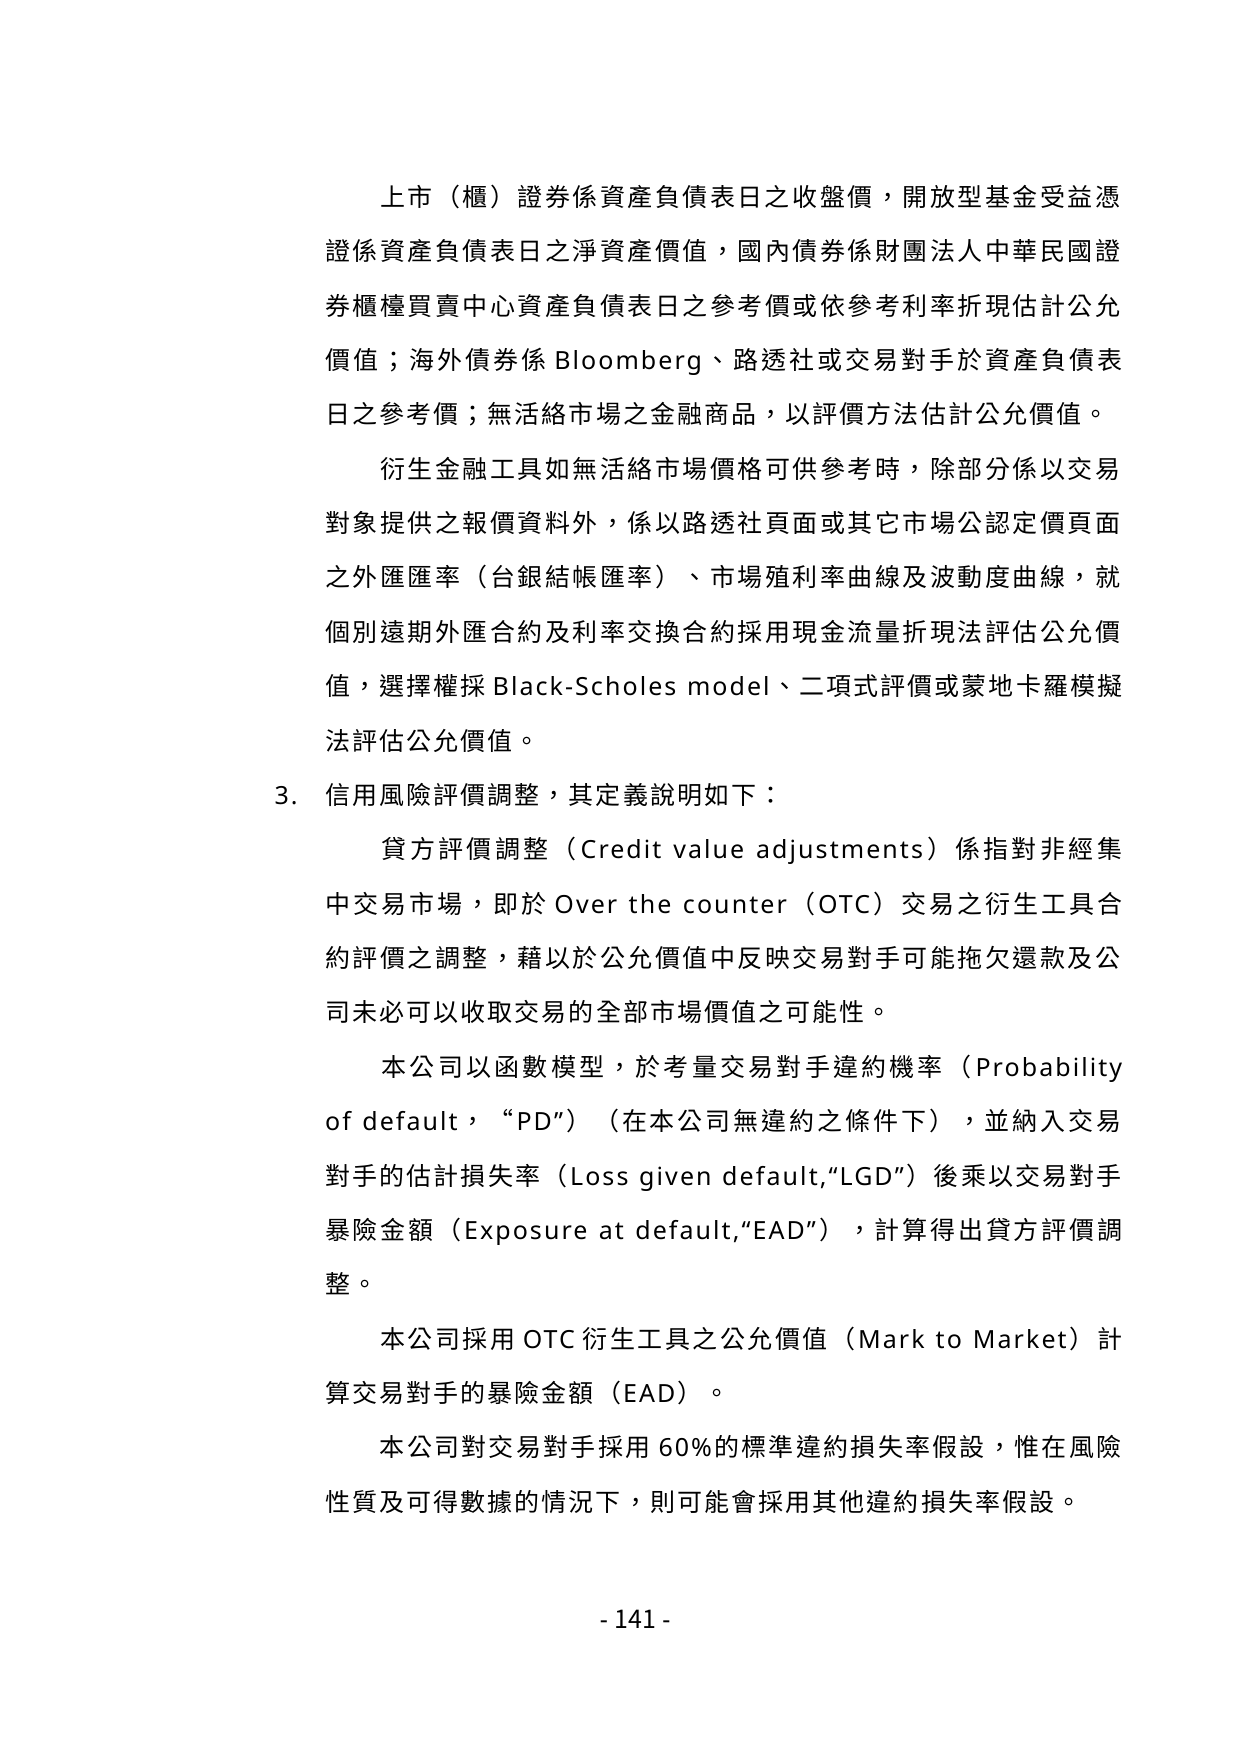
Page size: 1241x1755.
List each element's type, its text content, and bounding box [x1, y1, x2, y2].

text 本公司以函數模型，於考量交易對手違約機率（Probability of default，“PD”）（在本公司無違約之條件下），並納入交易對手的估計損失率（Loss given default,“LGD”）後乘以交易對手暴險金額（Exposure at default,“EAD”），計算得出貸方評價調整。 [325, 1047, 1122, 1301]
text 本公司採用OTC衍生工具之公允價值（Mark to Market）計算交易對手的暴險金額（EAD）。 [325, 1319, 1122, 1410]
text 上市（櫃）證券係資產負債表日之收盤價，開放型基金受益憑證係資產負債表日之淨資產價值，國內債券係財團法人中華民國證券櫃檯買賣中心資產負債表日之參考價或依參考利率折現估計公允價值；海外債券係Bloomberg、路透社或交易對手於資產負債表日之參考價；無活絡市場之金融商品，以評價方法估計公允價值。 [325, 177, 1122, 431]
text 貸方評價調整（Credit value adjustments）係指對非經集中交易市場，即於Over the counter（OTC）交易之衍生工具合約評價之調整，藉以於公允價值中反映交易對手可能拖欠還款及公司未必可以收取交易的全部市場價值之可能性。 [325, 830, 1122, 1029]
text 衍生金融工具如無活絡市場價格可供參考時，除部分係以交易對象提供之報價資料外，係以路透社頁面或其它市場公認定價頁面之外匯匯率（台銀結帳匯率）、市場殖利率曲線及波動度曲線，就個別遠期外匯合約及利率交換合約採用現金流量折現法評估公允價值，選擇權採Black-Scholes model、二項式評價或蒙地卡羅模擬法評估公允價值。 [325, 449, 1122, 757]
text 3. 信用風險評價調整，其定義說明如下： [266, 775, 1122, 812]
text 本公司對交易對手採用60%的標準違約損失率假設，惟在風險性質及可得數據的情況下，則可能會採用其他違約損失率假設。 [325, 1428, 1122, 1518]
